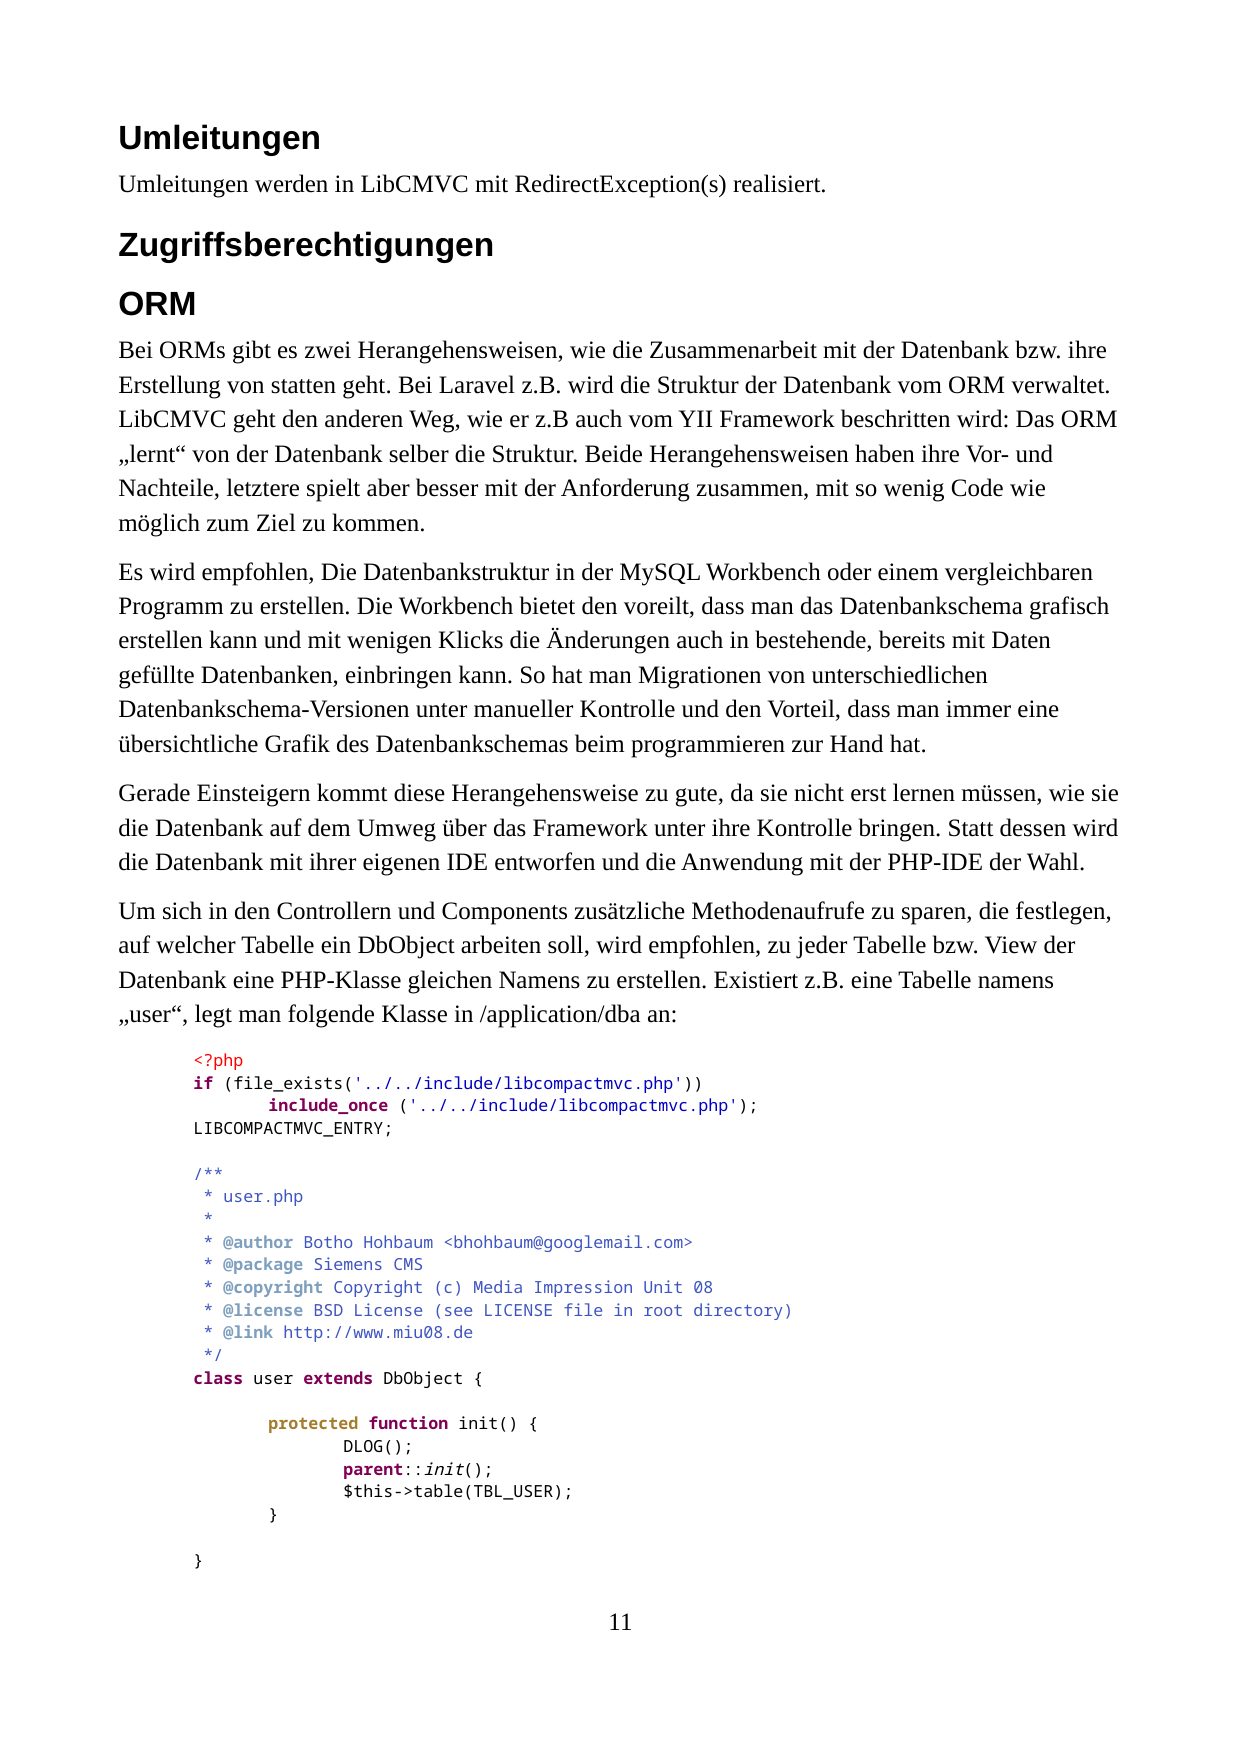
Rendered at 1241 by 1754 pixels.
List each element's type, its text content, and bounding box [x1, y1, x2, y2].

text Umleitungen werden in LibCMVC mit RedirectException(s) realisiert. [118, 169, 1122, 198]
text } [118, 1548, 1122, 1571]
text * @copyright Copyright (c) Media Impression Unit 08 [118, 1276, 1122, 1298]
text parent::init(); [118, 1457, 1122, 1480]
text class user extends DbObject { [118, 1367, 1122, 1389]
text */ [118, 1344, 1122, 1367]
text LIBCOMPACTMVC_ENTRY; [118, 1117, 1122, 1139]
text * @license BSD License (see LICENSE file in root directory) [118, 1298, 1122, 1321]
subtitle Zugriffsberechtigungen [118, 224, 1122, 263]
subtitle Umleitungen [118, 118, 1122, 157]
text Gerade Einsteigern kommt diese Herangehensweise zu gute, da sie nicht erst lernen müssen, wie sie die Datenbank auf dem Umweg über das Framework unter ihre Kontrolle bringen. Statt dessen wird die Datenbank mit ihrer eigenen IDE entworfen und die Anwendung mit der PHP-IDE der Wahl. [118, 778, 1122, 876]
text protected function init() { [118, 1412, 1122, 1435]
text DLOG(); [118, 1435, 1122, 1457]
text } [118, 1503, 1122, 1526]
text if (file_exists('../../include/libcompactmvc.php')) [118, 1071, 1122, 1094]
text * [118, 1208, 1122, 1230]
text Bei ORMs gibt es zwei Herangehensweisen, wie die Zusammenarbeit mit der Datenbank bzw. ihre Erstellung von statten geht. Bei Laravel z.B. wird die Struktur der Datenbank vom ORM verwaltet. LibCMVC geht den anderen Weg, wie er z.B auch vom YII Framework beschritten wird: Das ORM „lernt“ von der Datenbank selber die Struktur. Beide Herangehensweisen haben ihre Vor- und Nachteile, letztere spielt aber besser mit der Anforderung zusammen, mit so wenig Code wie möglich zum Ziel zu kommen. [118, 335, 1122, 536]
text /** [118, 1162, 1122, 1185]
text include_once ('../../include/libcompactmvc.php'); [118, 1094, 1122, 1117]
text * user.php [118, 1185, 1122, 1208]
subtitle ORM [118, 284, 1122, 323]
text Um sich in den Controllern und Components zusätzliche Methodenaufrufe zu sparen, die festlegen, auf welcher Tabelle ein DbObject arbeiten soll, wird empfohlen, zu jeder Tabelle bzw. View der Datenbank eine PHP-Klasse gleichen Namens zu erstellen. Existiert z.B. eine Tabelle namens „user“, legt man folgende Klasse in /application/dba an: [118, 896, 1122, 1028]
text * @link http://www.miu08.de [118, 1321, 1122, 1344]
text $this->table(TBL_USER); [118, 1480, 1122, 1503]
text * @package Siemens CMS [118, 1253, 1122, 1276]
text <?php [118, 1049, 1122, 1071]
text Es wird empfohlen, Die Datenbankstruktur in der MySQL Workbench oder einem vergleichbaren Programm zu erstellen. Die Workbench bietet den voreilt, dass man das Datenbankschema grafisch erstellen kann und mit wenigen Klicks die Änderungen auch in bestehende, bereits mit Daten gefüllte Datenbanken, einbringen kann. So hat man Migrationen von unterschiedlichen Datenbankschema-Versionen unter manueller Kontrolle und den Vorteil, dass man immer eine übersichtliche Grafik des Datenbankschemas beim programmieren zur Hand hat. [118, 557, 1122, 758]
text * @author Botho Hohbaum <bhohbaum@googlemail.com> [118, 1230, 1122, 1253]
